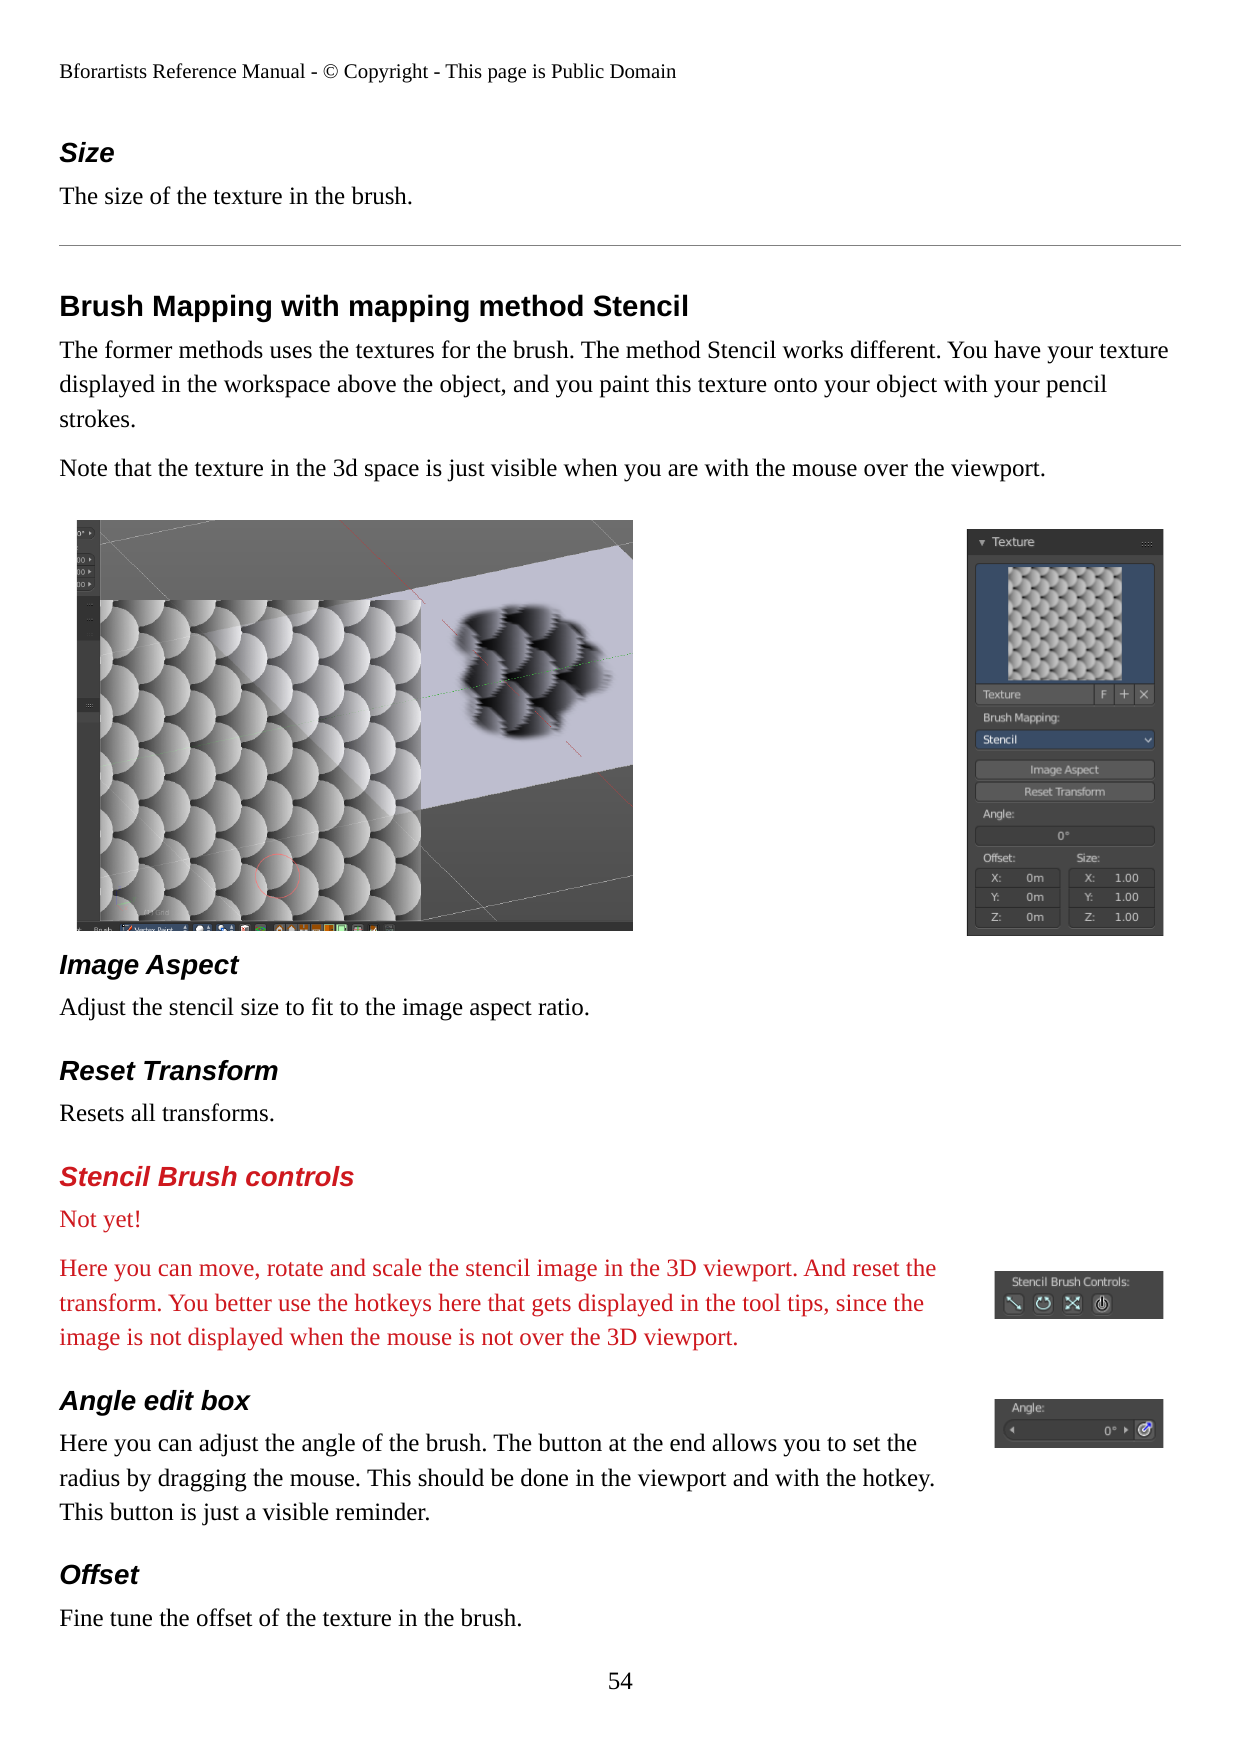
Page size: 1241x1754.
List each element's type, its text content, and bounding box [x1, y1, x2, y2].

picture [994, 1271, 1164, 1319]
text The former methods uses the textures for the brush. The method Stencil works different. You have your texture displayed in the workspace above the object, and you paint this texture onto your object with your pencil strokes. [59, 335, 1181, 433]
text Here you can move, rotate and scale the stencil image in the 3D viewport. And reset the transform. You better use the hotkeys here that gets displayed in the tool tips, since the image is not displayed when the mouse is not over the 3D viewport. [59, 1253, 1181, 1351]
text The size of the texture in the brush. [59, 181, 1181, 210]
text Adjust the stencil size to fit to the image aspect ratio. [59, 992, 1181, 1021]
subtitle Image Aspect [59, 936, 1181, 980]
subtitle Angle edit box [59, 1384, 1181, 1416]
picture [994, 1399, 1164, 1448]
picture [76, 520, 633, 931]
text Resets all transforms. [59, 1098, 1181, 1127]
text Not yet! [59, 1204, 1181, 1233]
picture [966, 529, 1164, 936]
subtitle Brush Mapping with mapping method Stencil [59, 289, 1181, 323]
text Here you can adjust the angle of the brush. The button at the end allows you to set the radius by dragging the mouse. This should be done in the viewport and with the hotkey. This button is just a visible reminder. [59, 1428, 1181, 1526]
subtitle Stencil Brush controls [59, 1160, 1181, 1192]
subtitle Reset Transform [59, 1054, 1181, 1086]
subtitle Offset [59, 1559, 1181, 1591]
text Note that the texture in the 3d space is just visible when you are with the mouse over the viewport. [59, 453, 1181, 482]
subtitle Size [59, 137, 1181, 168]
text Fine tune the offset of the texture in the brush. [59, 1603, 1181, 1632]
